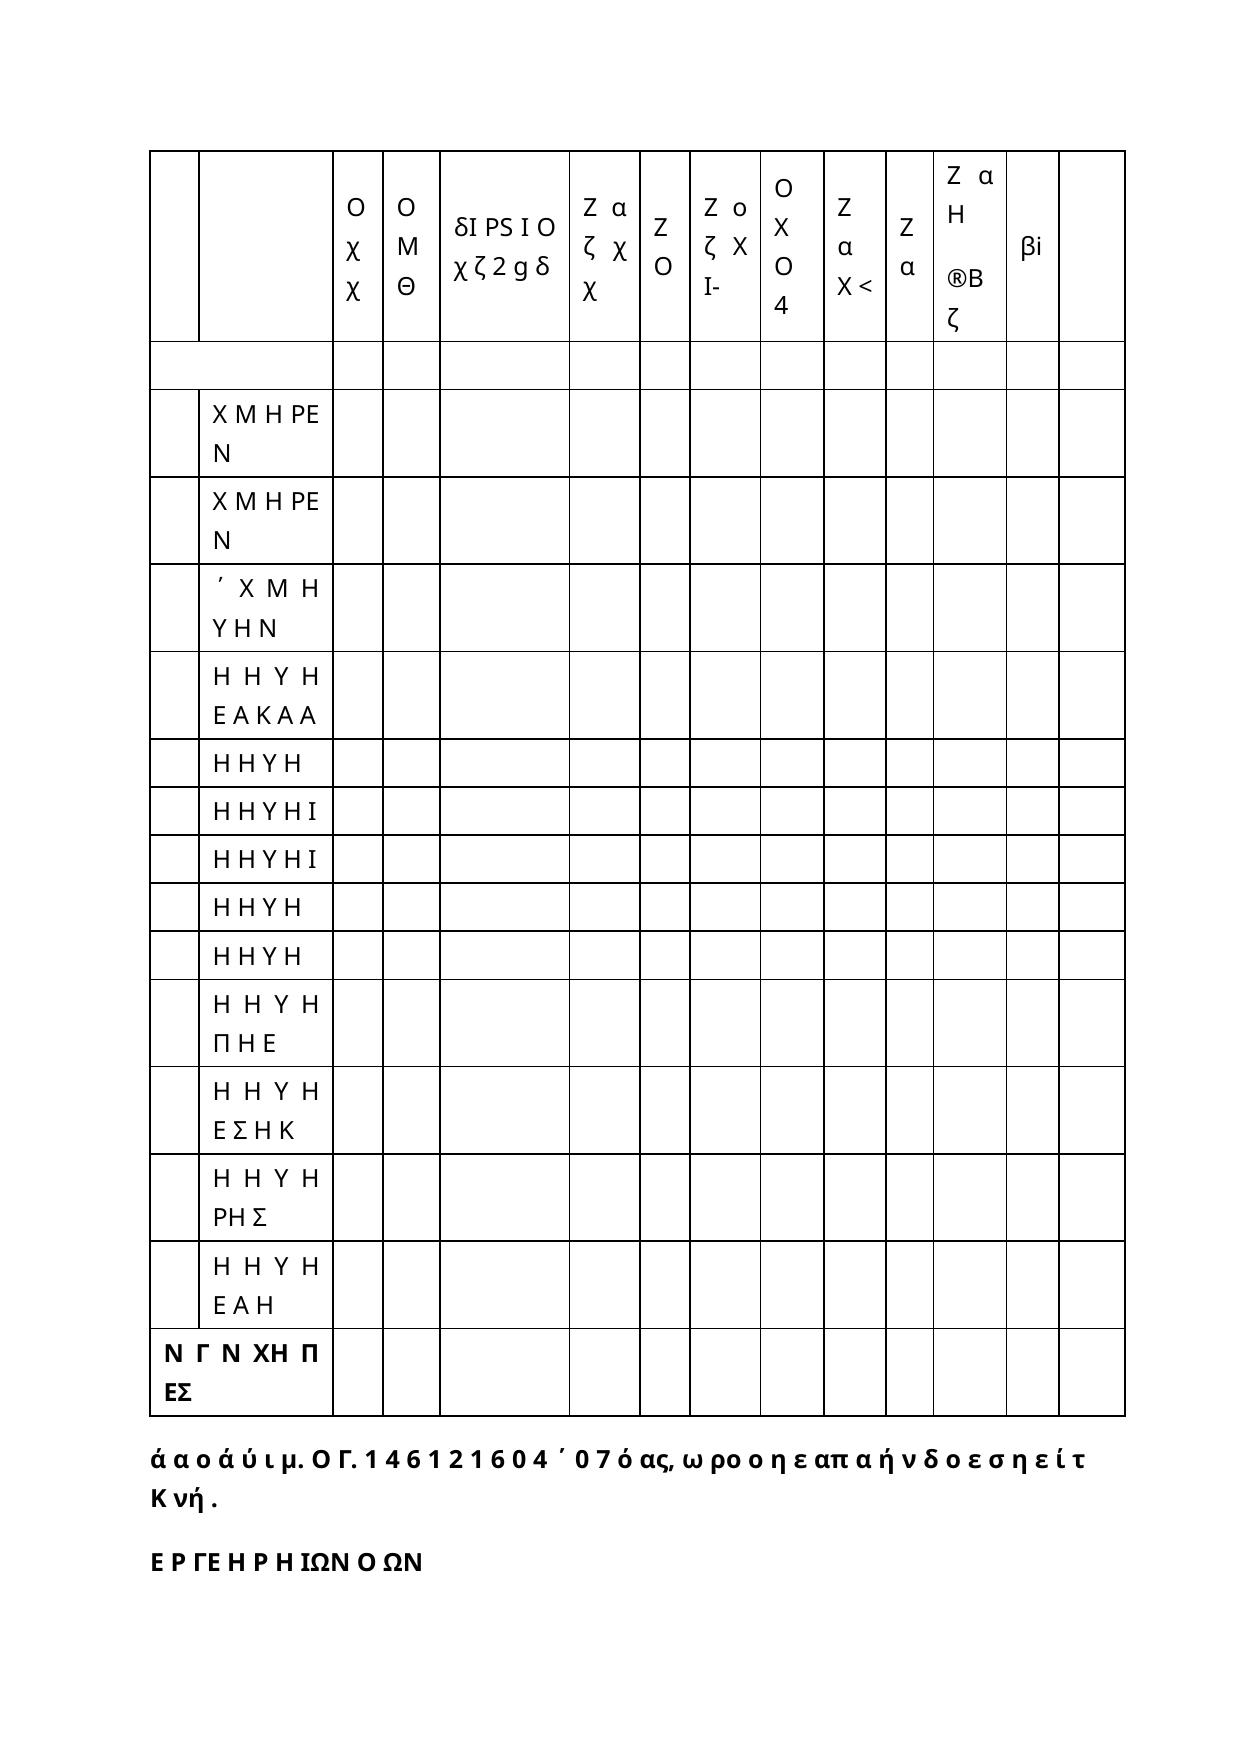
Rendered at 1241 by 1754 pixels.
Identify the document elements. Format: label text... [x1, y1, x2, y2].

table_cell [887, 390, 933, 476]
text Ε Ρ ΓΕ Η Ρ Η ΙΩΝ Ο ΩΝ [150, 1545, 1090, 1579]
table_cell [1007, 788, 1058, 834]
table_cell [691, 1155, 760, 1240]
table_cell [934, 565, 1006, 651]
table_cell [151, 1067, 198, 1153]
table_cell Ζ α ζ χ χ [570, 152, 639, 341]
table_cell [151, 390, 198, 476]
table_cell [200, 152, 332, 341]
table_cell [691, 1242, 760, 1328]
table_cell [384, 836, 439, 882]
table_cell Ο χ χ [334, 152, 382, 341]
table_cell [151, 788, 198, 834]
table_cell [825, 884, 885, 930]
table_cell [691, 836, 760, 882]
table_cell [1007, 1155, 1058, 1240]
table_cell [691, 740, 760, 786]
table_cell [887, 1329, 933, 1415]
table_cell [761, 1155, 823, 1240]
text ά α ο ά ύ ι μ. Ο Γ. 1 4 6 1 2 1 6 0 4 ΄ 0 7 ό ας, ω ρο ο η ε απ α ή ν δ ο ε σ η ε ί τ Κ νή . [150, 1442, 1090, 1515]
table_cell [1060, 652, 1124, 738]
table_cell [691, 390, 760, 476]
table_cell [441, 652, 569, 738]
table_cell [825, 1067, 885, 1153]
table_cell [934, 478, 1006, 563]
table_cell [825, 1329, 885, 1415]
table_cell [334, 980, 382, 1066]
table_cell [1007, 342, 1058, 389]
table_cell [151, 478, 198, 563]
table_cell Ζ α X < [825, 152, 885, 341]
table_cell [1060, 1242, 1124, 1328]
table_cell [691, 652, 760, 738]
table_cell [384, 565, 439, 651]
table_cell [1060, 932, 1124, 978]
table_cell [384, 884, 439, 930]
table_cell [641, 740, 689, 786]
table_cell [334, 1329, 382, 1415]
table_cell [384, 1329, 439, 1415]
table_cell [570, 390, 639, 476]
table_cell Η Η Υ Η Ι [200, 836, 332, 882]
table_cell [825, 740, 885, 786]
table_cell [151, 342, 332, 389]
table_cell [641, 1329, 689, 1415]
table_cell [761, 565, 823, 651]
table_cell [825, 1155, 885, 1240]
table_cell Η Η Υ Η ΡΗ Σ [200, 1155, 332, 1240]
table_cell [761, 932, 823, 978]
table_cell [887, 565, 933, 651]
table_cell [441, 478, 569, 563]
table_cell [1060, 836, 1124, 882]
table_cell δΙ ΡS Ι Ο χ ζ 2 g δ [441, 152, 569, 341]
table_cell [441, 884, 569, 930]
table_cell [691, 788, 760, 834]
table_cell [570, 652, 639, 738]
table_cell [334, 565, 382, 651]
table_cell [1007, 565, 1058, 651]
table_cell [570, 932, 639, 978]
table_cell [570, 836, 639, 882]
table_cell [1060, 980, 1124, 1066]
table_cell [641, 390, 689, 476]
table_cell [887, 1155, 933, 1240]
table_cell [691, 884, 760, 930]
table_cell [825, 478, 885, 563]
table_cell [334, 788, 382, 834]
table_cell Η Η Υ Η [200, 740, 332, 786]
table_cell [761, 980, 823, 1066]
table_cell [934, 836, 1006, 882]
table_cell [691, 478, 760, 563]
table_cell [334, 342, 382, 389]
table_cell [334, 478, 382, 563]
table_cell [641, 980, 689, 1066]
table_cell [887, 652, 933, 738]
table_cell [1007, 740, 1058, 786]
table_cell [334, 652, 382, 738]
table_cell [384, 652, 439, 738]
table_cell Ζ α [887, 152, 933, 341]
table_cell [334, 740, 382, 786]
table_cell [934, 1067, 1006, 1153]
table_cell [887, 788, 933, 834]
table_cell βi [1007, 152, 1058, 341]
table_cell [151, 980, 198, 1066]
table_cell [151, 740, 198, 786]
table_cell [151, 652, 198, 738]
table_cell [934, 740, 1006, 786]
table_cell [761, 740, 823, 786]
table_cell Η Η Υ Η Ε Σ Η Κ [200, 1067, 332, 1153]
table_cell [384, 740, 439, 786]
table_cell [384, 478, 439, 563]
table_cell [825, 1242, 885, 1328]
table_cell [441, 1242, 569, 1328]
table_cell [384, 1155, 439, 1240]
table_cell [384, 342, 439, 389]
table_cell [151, 565, 198, 651]
table_cell [691, 932, 760, 978]
table_cell [441, 1067, 569, 1153]
table_cell [761, 836, 823, 882]
table_cell [570, 740, 639, 786]
table_cell [441, 1329, 569, 1415]
table_cell [825, 788, 885, 834]
table_cell [825, 565, 885, 651]
table_cell [887, 836, 933, 882]
table_cell [887, 478, 933, 563]
table_cell [825, 652, 885, 738]
table_cell [761, 1242, 823, 1328]
table_cell [384, 1067, 439, 1153]
table_cell [934, 342, 1006, 389]
table_cell Ο Μ Θ [384, 152, 439, 341]
table_cell [334, 390, 382, 476]
table_cell [570, 884, 639, 930]
table_cell [641, 565, 689, 651]
table_cell [934, 1155, 1006, 1240]
table_cell [1060, 152, 1124, 341]
table_cell [151, 884, 198, 930]
table_cell [1060, 1067, 1124, 1153]
table_cell [641, 1242, 689, 1328]
table_cell Η Η Υ Η Ε Α Κ Α Α [200, 652, 332, 738]
table_cell [1060, 884, 1124, 930]
table_cell [1060, 478, 1124, 563]
table_cell [570, 478, 639, 563]
table_cell [641, 342, 689, 389]
table_cell [1060, 1329, 1124, 1415]
table_cell [441, 740, 569, 786]
table_cell [1007, 478, 1058, 563]
table_cell Ζ α Η ®Β ζ [934, 152, 1006, 341]
table_cell [570, 1242, 639, 1328]
table_cell [934, 788, 1006, 834]
table_cell [641, 1067, 689, 1153]
table_cell [334, 884, 382, 930]
table_cell [934, 1242, 1006, 1328]
table_cell [151, 152, 198, 341]
table_cell Χ Μ Η ΡΕ Ν [200, 478, 332, 563]
table_cell [334, 1155, 382, 1240]
table_cell [1060, 390, 1124, 476]
table_cell [570, 1155, 639, 1240]
table_cell Ν Γ Ν ΧΗ Π ΕΣ [151, 1329, 332, 1415]
table_cell Η Η Υ Η Π Η Ε [200, 980, 332, 1066]
table_cell [1007, 884, 1058, 930]
table_cell [934, 884, 1006, 930]
table_cell [441, 1155, 569, 1240]
table_cell [691, 565, 760, 651]
table_cell [825, 932, 885, 978]
table_cell [641, 932, 689, 978]
table_cell [1060, 788, 1124, 834]
table_cell [691, 342, 760, 389]
table_cell [761, 1067, 823, 1153]
table_cell [934, 652, 1006, 738]
table_cell [334, 932, 382, 978]
table_cell [441, 390, 569, 476]
table_cell [761, 788, 823, 834]
table_cell Ζ ο ζ X Ι- [691, 152, 760, 341]
table_cell Χ Μ Η ΡΕ Ν [200, 390, 332, 476]
table_cell [887, 1067, 933, 1153]
table_cell [691, 1329, 760, 1415]
table_cell [570, 1329, 639, 1415]
table_cell [151, 1242, 198, 1328]
table_cell Ο X Ο 4 [761, 152, 823, 341]
table_cell [1007, 980, 1058, 1066]
table_cell Ζ Ο [641, 152, 689, 341]
table_cell [384, 1242, 439, 1328]
table_cell [570, 565, 639, 651]
table_cell [825, 836, 885, 882]
table_cell [1007, 1329, 1058, 1415]
table_cell [887, 932, 933, 978]
table_cell [761, 1329, 823, 1415]
table_cell [1007, 390, 1058, 476]
table_cell [761, 652, 823, 738]
table_cell [887, 1242, 933, 1328]
table_cell Η Η Υ Η [200, 932, 332, 978]
table_cell [151, 836, 198, 882]
table_cell ΄ Χ Μ Η Υ Η Ν [200, 565, 332, 651]
table_cell [934, 1329, 1006, 1415]
table_cell [384, 788, 439, 834]
table_cell [761, 884, 823, 930]
table_cell [441, 565, 569, 651]
table_cell [691, 1067, 760, 1153]
table_cell [384, 980, 439, 1066]
table_cell [934, 932, 1006, 978]
table_cell Η Η Υ Η [200, 884, 332, 930]
table_cell [825, 980, 885, 1066]
table_cell [570, 788, 639, 834]
table_cell [761, 342, 823, 389]
table_cell [1060, 342, 1124, 389]
table_cell [1007, 652, 1058, 738]
table_cell [641, 836, 689, 882]
table_cell [825, 342, 885, 389]
table_cell [1007, 932, 1058, 978]
table_cell [934, 390, 1006, 476]
table_cell [441, 342, 569, 389]
table_cell [570, 1067, 639, 1153]
table_cell [334, 1242, 382, 1328]
table_cell [887, 884, 933, 930]
table_cell [1007, 1242, 1058, 1328]
table_cell [151, 932, 198, 978]
table_cell [887, 342, 933, 389]
table_cell [761, 478, 823, 563]
table_cell [934, 980, 1006, 1066]
table_cell [441, 980, 569, 1066]
table_cell Η Η Υ Η Ε Α Η [200, 1242, 332, 1328]
table_cell [761, 390, 823, 476]
table_cell [641, 884, 689, 930]
table_cell [151, 1155, 198, 1240]
table_cell [641, 478, 689, 563]
table_cell [1060, 1155, 1124, 1240]
table_cell [641, 1155, 689, 1240]
table_cell [570, 980, 639, 1066]
table_cell Η Η Υ Η Ι [200, 788, 332, 834]
table_cell [570, 342, 639, 389]
table_cell [1060, 565, 1124, 651]
table_cell [691, 980, 760, 1066]
table_cell [384, 390, 439, 476]
table_cell [334, 836, 382, 882]
table_cell [887, 740, 933, 786]
table_cell [887, 980, 933, 1066]
table_cell [441, 836, 569, 882]
table_cell [441, 788, 569, 834]
table_cell [334, 1067, 382, 1153]
table_cell [641, 652, 689, 738]
table_cell [441, 932, 569, 978]
table_cell [1007, 836, 1058, 882]
table_cell [384, 932, 439, 978]
table_cell [1007, 1067, 1058, 1153]
table_cell [1060, 740, 1124, 786]
table_cell [641, 788, 689, 834]
table_cell [825, 390, 885, 476]
